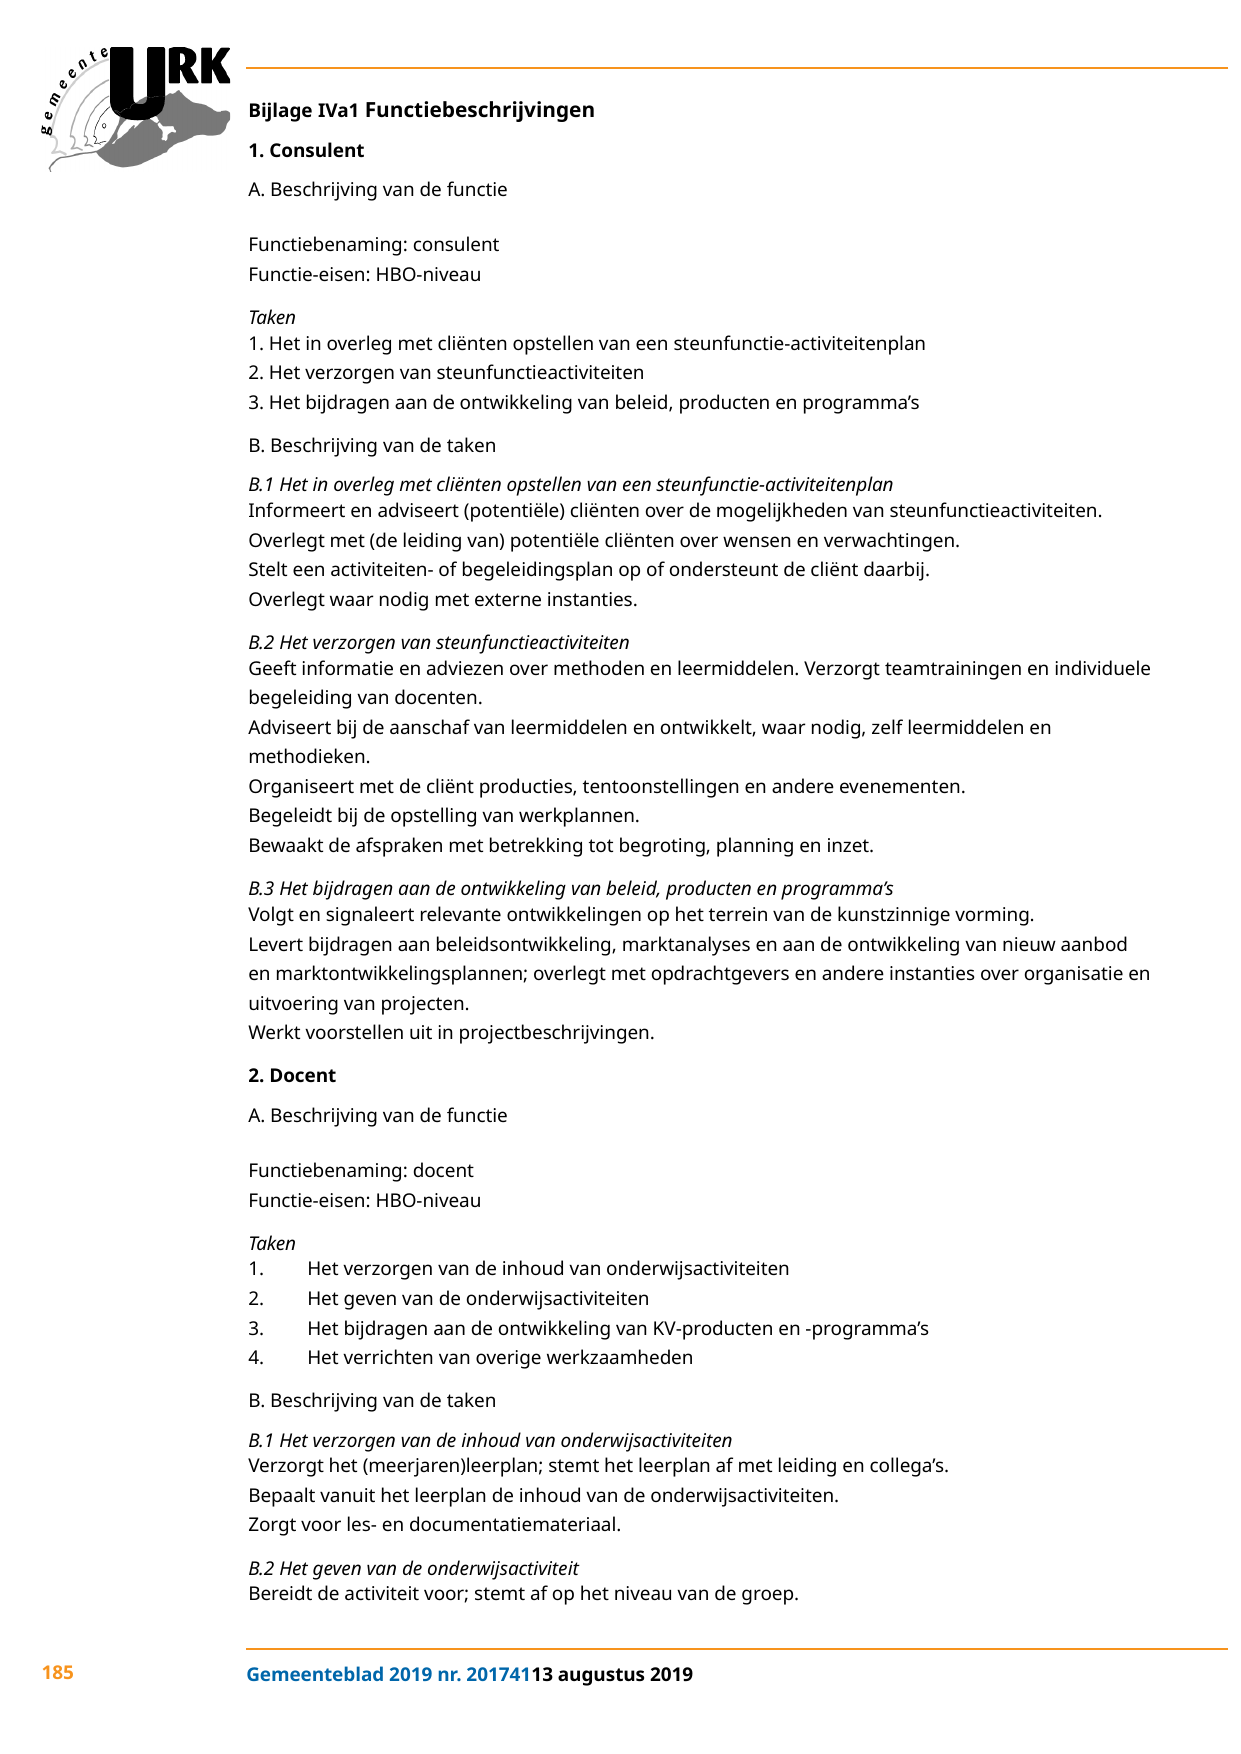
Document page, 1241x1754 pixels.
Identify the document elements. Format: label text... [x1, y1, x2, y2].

text Verzorgt het (meerjaren)leerplan; stemt het leerplan af met leiding en collega’s. [248, 1452, 1152, 1478]
text Functie-eisen: HBO-niveau [248, 261, 1152, 287]
text Begeleidt bij de opstelling van werkplannen. [248, 803, 1152, 828]
text Geeft informatie en adviezen over methoden en leermiddelen. Verzorgt teamtrainingen en individuele begeleiding van docenten. [248, 655, 1152, 710]
text B.2 Het verzorgen van steunfunctieactiviteiten [248, 629, 1152, 655]
text Zorgt voor les- en documentatiemateriaal. [248, 1512, 1152, 1537]
text A. Beschrijving van de functie [248, 176, 1152, 202]
text A. Beschrijving van de functie [248, 1102, 1152, 1128]
text Levert bijdragen aan beleidsontwikkeling, marktanalyses en aan de ontwikkeling van nieuw aanbod en marktontwikkelingsplannen; overlegt met opdrachtgevers en andere instanties over organisatie en uitvoering van projecten. [248, 931, 1152, 1016]
text Organiseert met de cliënt producties, tentoonstellingen en andere evenementen. [248, 773, 1152, 799]
text Overlegt met (de leiding van) potentiële cliënten over wensen en verwachtingen. [248, 527, 1152, 552]
picture [41, 47, 231, 172]
text B. Beschrijving van de taken [248, 432, 1152, 458]
list Het verzorgen van de inhoud van onderwijsactiviteiten [248, 1256, 1152, 1281]
text Bepaalt vanuit het leerplan de inhoud van de onderwijsactiviteiten. [248, 1482, 1152, 1508]
text Informeert en adviseert (potentiële) cliënten over de mogelijkheden van steunfunctieactiviteiten. [248, 497, 1152, 523]
text 2. Het verzorgen van steunfunctieactiviteiten [248, 359, 1152, 385]
text Functiebenaming: consulent [248, 231, 1152, 257]
text Bijlage IVa1 Functiebeschrijvingen [248, 95, 1152, 123]
text Bereidt de activiteit voor; stemt af op het niveau van de groep. [248, 1581, 1152, 1606]
list Het geven van de onderwijsactiviteiten [248, 1285, 1152, 1311]
text B.1 Het in overleg met cliënten opstellen van een steunfunctie-activiteitenplan [248, 471, 1152, 497]
text Adviseert bij de aanschaf van leermiddelen en ontwikkelt, waar nodig, zelf leermiddelen en methodieken. [248, 714, 1152, 769]
text Bewaakt de afspraken met betrekking tot begroting, planning en inzet. [248, 832, 1152, 858]
text Volgt en signaleert relevante ontwikkelingen op het terrein van de kunstzinnige vorming. [248, 901, 1152, 927]
list Het bijdragen aan de ontwikkeling van KV-producten en -programma’s [248, 1315, 1152, 1341]
text B.3 Het bijdragen aan de ontwikkeling van beleid, producten en programma’s [248, 875, 1152, 901]
text Overlegt waar nodig met externe instanties. [248, 586, 1152, 612]
text B.2 Het geven van de onderwijsactiviteit [248, 1555, 1152, 1581]
text Functiebenaming: docent [248, 1157, 1152, 1183]
text Taken [248, 1230, 1152, 1256]
text Functie-eisen: HBO-niveau [248, 1187, 1152, 1212]
text 1. Consulent [248, 137, 1152, 163]
text 1. Het in overleg met cliënten opstellen van een steunfunctie-activiteitenplan [248, 330, 1152, 356]
text B. Beschrijving van de taken [248, 1387, 1152, 1413]
text Werkt voorstellen uit in projectbeschrijvingen. [248, 1019, 1152, 1045]
text Stelt een activiteiten- of begeleidingsplan op of ondersteunt de cliënt daarbij. [248, 556, 1152, 582]
text 3. Het bijdragen aan de ontwikkeling van beleid, producten en programma’s [248, 389, 1152, 415]
text Taken [248, 304, 1152, 330]
text B.1 Het verzorgen van de inhoud van onderwijsactiviteiten [248, 1427, 1152, 1452]
list Het verrichten van overige werkzaamheden [248, 1344, 1152, 1370]
text 2. Docent [248, 1063, 1152, 1088]
